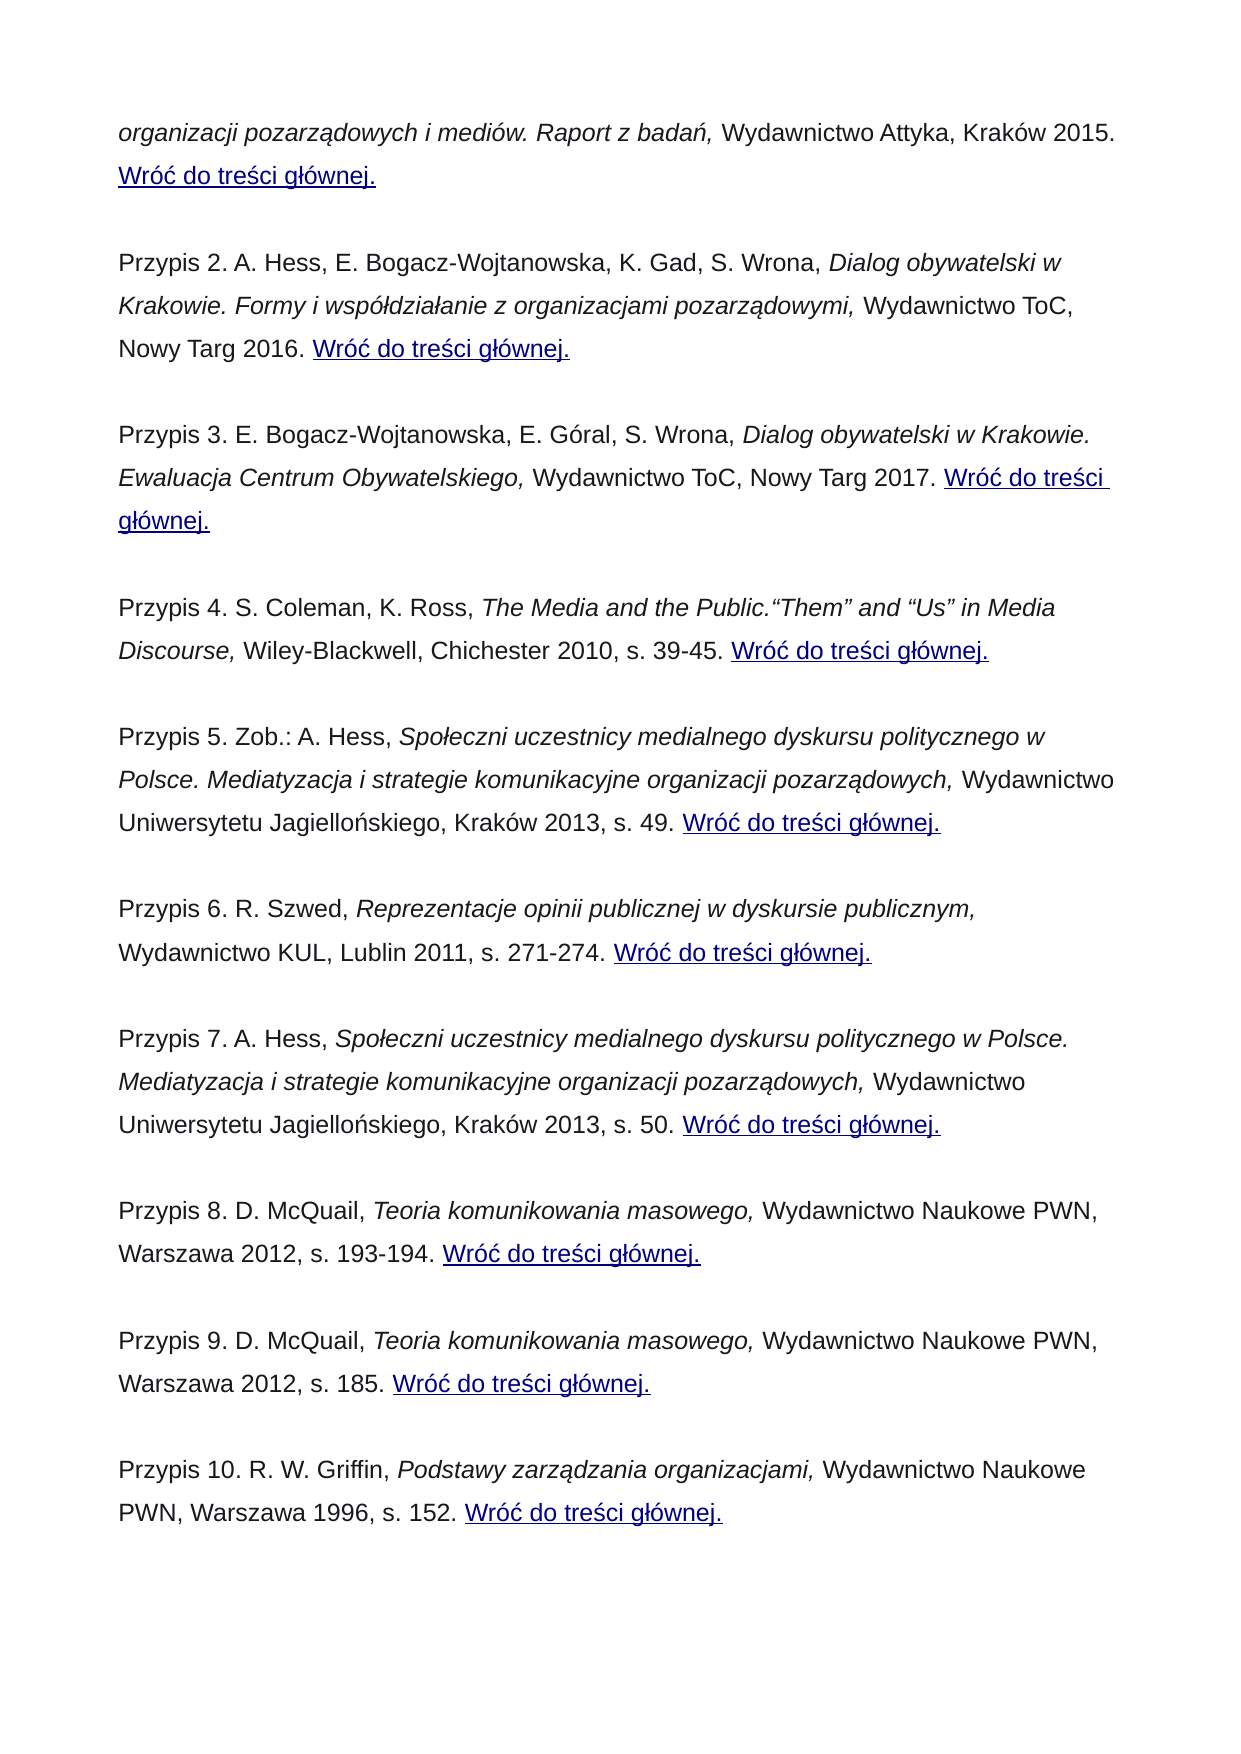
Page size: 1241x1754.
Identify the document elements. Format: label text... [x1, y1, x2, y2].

text Przypis 8. D. McQuail, Teoria komunikowania masowego, Wydawnictwo Naukowe PWN, Warszawa 2012, s. 193-194. Wróć do treści głównej. [118, 1196, 1122, 1268]
text Przypis 9. D. McQuail, Teoria komunikowania masowego, Wydawnictwo Naukowe PWN, Warszawa 2012, s. 185. Wróć do treści głównej. [118, 1326, 1122, 1397]
text Przypis 3. E. Bogacz-Wojtanowska, E. Góral, S. Wrona, Dialog obywatelski w Krakowie. Ewaluacja Centrum Obywatelskiego, Wydawnictwo ToC, Nowy Targ 2017. Wróć do treści głównej. [118, 420, 1122, 535]
text Przypis 5. Zob.: A. Hess, Społeczni uczestnicy medialnego dyskursu politycznego w Polsce. Mediatyzacja i strategie komunikacyjne organizacji pozarządowych, Wydawnictwo Uniwersytetu Jagiellońskiego, Kraków 2013, s. 49. Wróć do treści głównej. [118, 722, 1122, 837]
text Przypis 7. A. Hess, Społeczni uczestnicy medialnego dyskursu politycznego w Polsce. Mediatyzacja i strategie komunikacyjne organizacji pozarządowych, Wydawnictwo Uniwersytetu Jagiellońskiego, Kraków 2013, s. 50. Wróć do treści głównej. [118, 1024, 1122, 1139]
text Przypis 10. R. W. Griffin, Podstawy zarządzania organizacjami, Wydawnictwo Naukowe PWN, Warszawa 1996, s. 152. Wróć do treści głównej. [118, 1455, 1122, 1527]
text Przypis 2. A. Hess, E. Bogacz-Wojtanowska, K. Gad, S. Wrona, Dialog obywatelski w Krakowie. Formy i współdziałanie z organizacjami pozarządowymi, Wydawnictwo ToC, Nowy Targ 2016. Wróć do treści głównej. [118, 247, 1122, 362]
text Przypis 6. R. Szwed, Reprezentacje opinii publicznej w dyskursie publicznym, Wydawnictwo KUL, Lublin 2011, s. 271-274. Wróć do treści głównej. [118, 894, 1122, 966]
text organizacji pozarządowych i mediów. Raport z badań, Wydawnictwo Attyka, Kraków 2015. Wróć do treści głównej. [118, 118, 1122, 190]
text Przypis 4. S. Coleman, K. Ross, The Media and the Public.“Them” and “Us” in Media Discourse, Wiley-Blackwell, Chichester 2010, s. 39-45. Wróć do treści głównej. [118, 592, 1122, 664]
